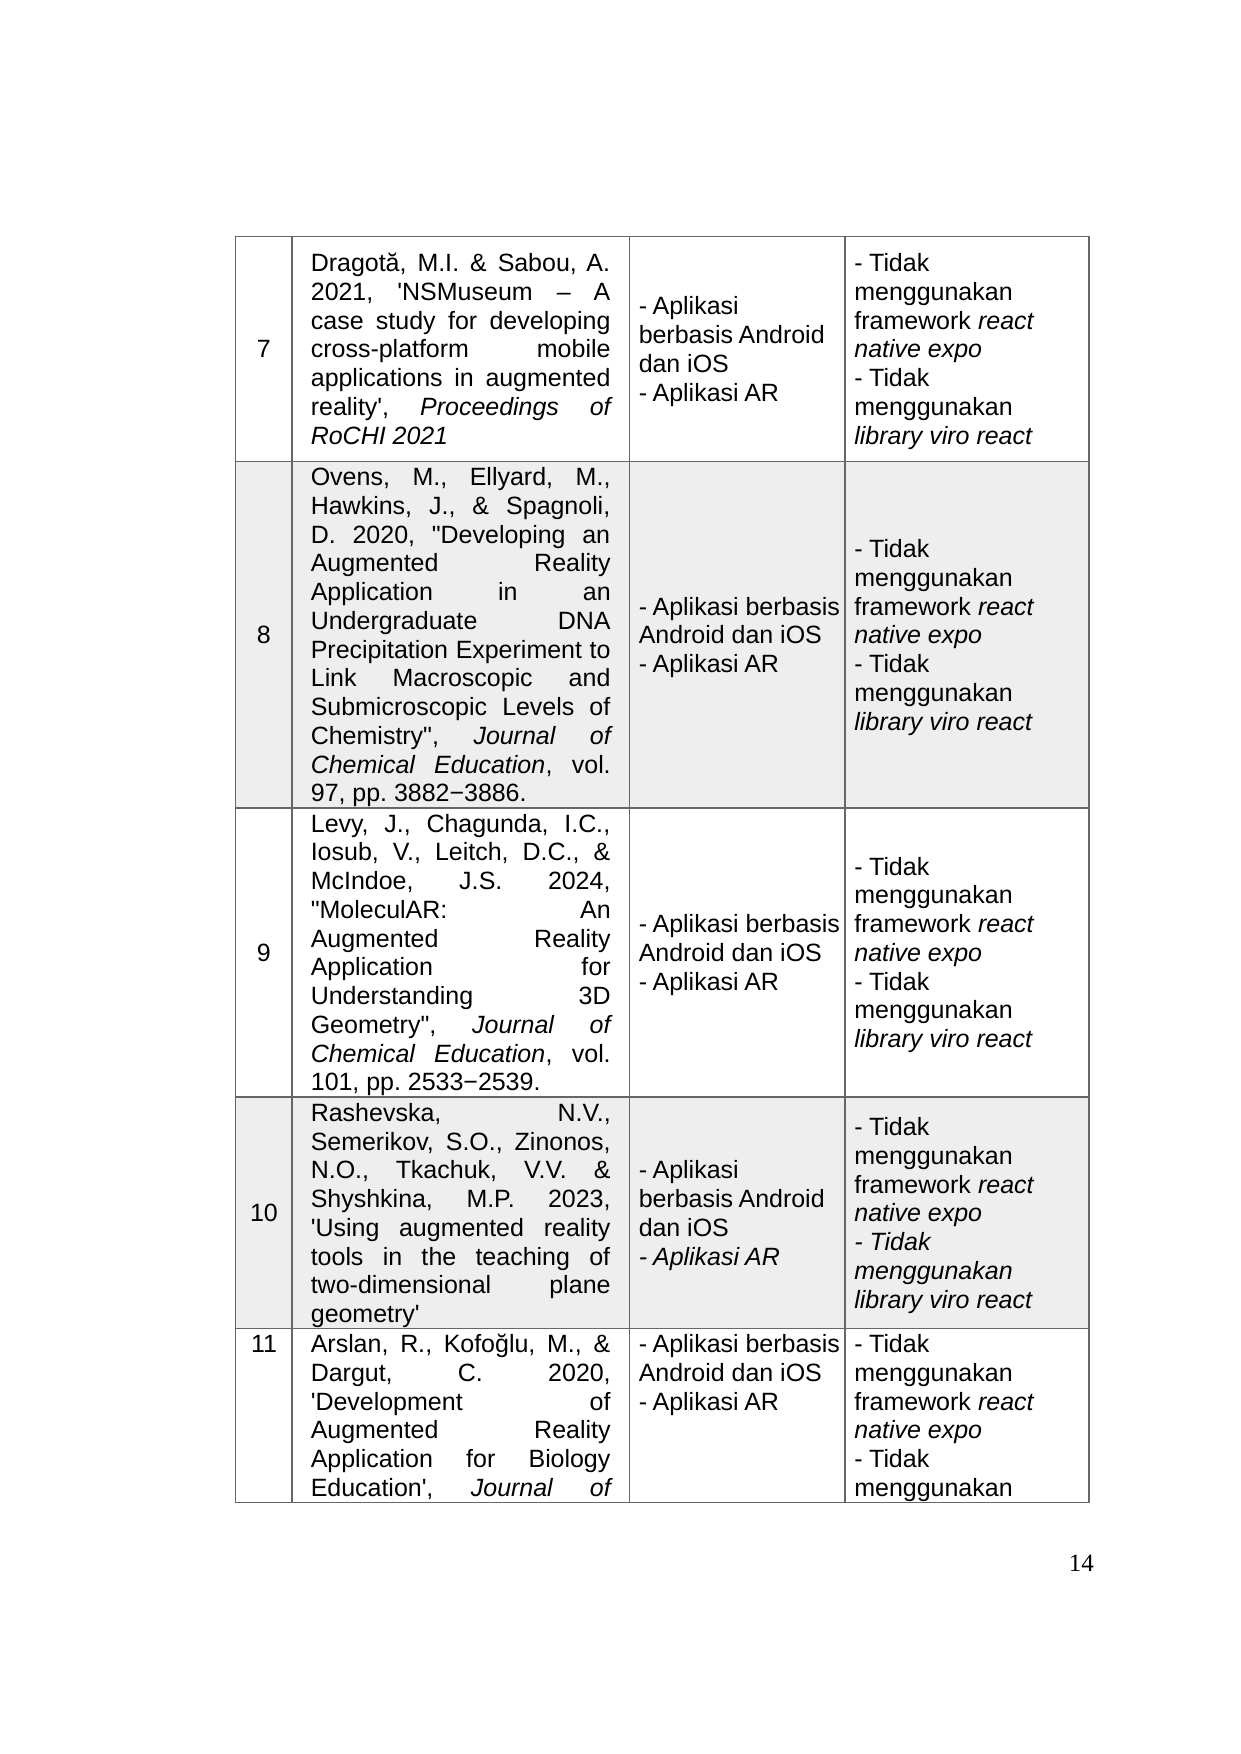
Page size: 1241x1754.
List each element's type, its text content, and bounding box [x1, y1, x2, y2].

table_cell Levy, J., Chagunda, I.C., Iosub, V., Leitch, D.C., & McIndoe, J.S. 2024, "MoleculAR: An Augmented Reality Application for Understanding 3D Geometry", Journal of Chemical Education, vol. 101, pp. 2533−2539. [293, 809, 629, 1096]
table_cell - Aplikasi berbasis Android dan iOS - Aplikasi AR [630, 809, 844, 1096]
table_cell - Tidak menggunakan framework react native expo - Tidak menggunakan library viro react [846, 1098, 1088, 1328]
table_cell - Aplikasi berbasis Android dan iOS - Aplikasi AR [630, 1329, 844, 1502]
table_cell Dragotă, M.I. & Sabou, A. 2021, 'NSMuseum – A case study for developing cross-platform mobile applications in augmented reality', Proceedings of RoCHI 2021 [293, 237, 629, 461]
table_cell - Aplikasi berbasis Android dan iOS - Aplikasi AR [630, 462, 844, 807]
table_cell 11 [236, 1329, 291, 1502]
table_cell 7 [236, 237, 291, 461]
table_cell - Tidak menggunakan framework react native expo - Tidak menggunakan [846, 1329, 1088, 1502]
table_cell - Tidak menggunakan framework react native expo - Tidak menggunakan library viro react [846, 462, 1088, 807]
table_cell Ovens, M., Ellyard, M., Hawkins, J., & Spagnoli, D. 2020, "Developing an Augmented Reality Application in an Undergraduate DNA Precipitation Experiment to Link Macroscopic and Submicroscopic Levels of Chemistry", Journal of Chemical Education, vol. 97, pp. 3882−3886. [293, 462, 629, 807]
table_cell - Tidak menggunakan framework react native expo - Tidak menggunakan library viro react [846, 237, 1088, 461]
table_cell 10 [236, 1098, 291, 1328]
table_cell - Tidak menggunakan framework react native expo - Tidak menggunakan library viro react [846, 809, 1088, 1096]
table_cell 8 [236, 462, 291, 807]
table_cell Rashevska, N.V., Semerikov, S.O., Zinonos, N.O., Tkachuk, V.V. & Shyshkina, M.P. 2023, 'Using augmented reality tools in the teaching of two-dimensional plane geometry' [293, 1098, 629, 1328]
table_cell Arslan, R., Kofoğlu, M., & Dargut, C. 2020, 'Development of Augmented Reality Application for Biology Education', Journal of [293, 1329, 629, 1502]
table_cell - Aplikasi berbasis Android dan iOS - Aplikasi AR [630, 237, 844, 461]
table_cell - Aplikasi berbasis Android dan iOS - Aplikasi AR [630, 1098, 844, 1328]
table_cell 9 [236, 809, 291, 1096]
